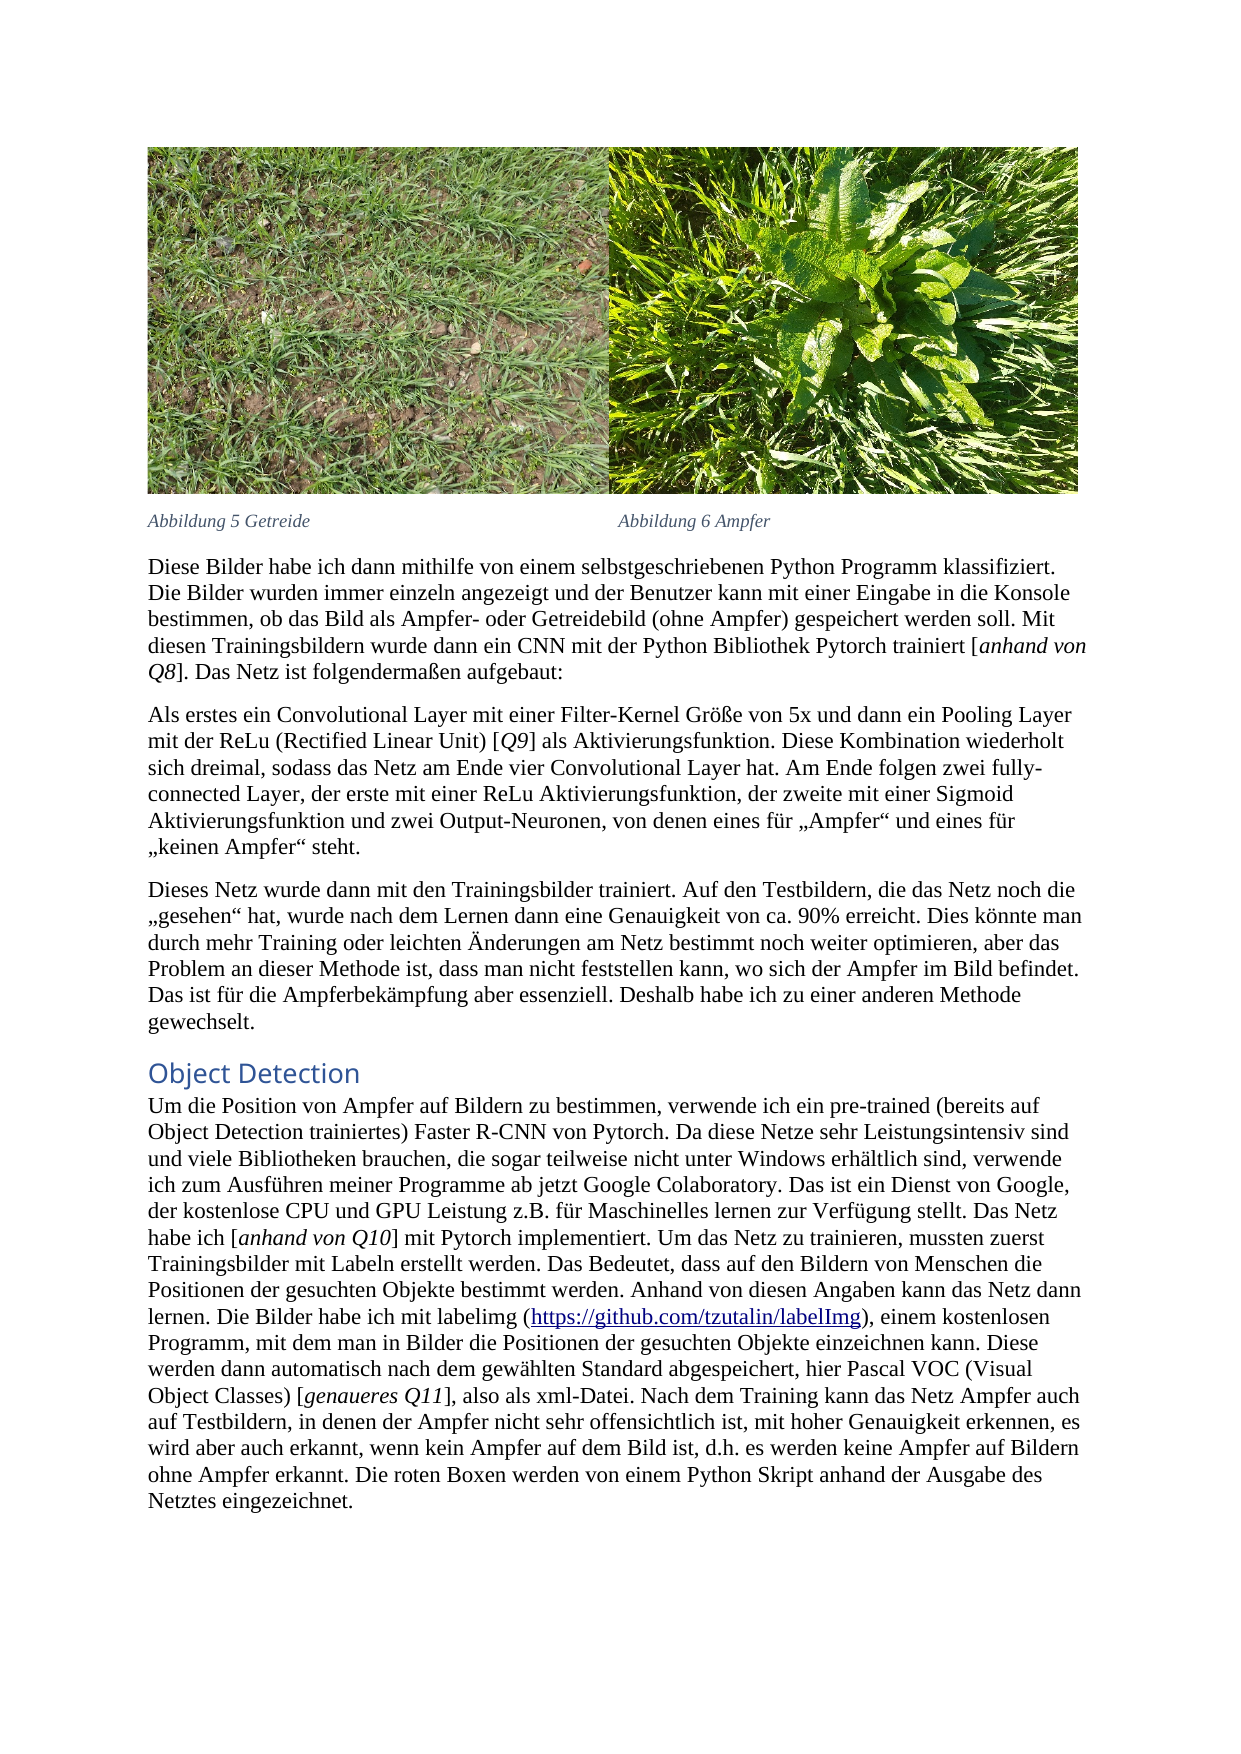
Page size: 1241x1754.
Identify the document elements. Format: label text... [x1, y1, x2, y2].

text Abbildung 5 Getreide Abbildung 6 Ampfer [148, 510, 1093, 532]
text Dieses Netz wurde dann mit den Trainingsbilder trainiert. Auf den Testbildern, die das Netz noch die „gesehen“ hat, wurde nach dem Lernen dann eine Genauigkeit von ca. 90% erreicht. Dies könnte man durch mehr Training oder leichten Änderungen am Netz bestimmt noch weiter optimieren, aber das Problem an dieser Methode ist, dass man nicht feststellen kann, wo sich der Ampfer im Bild befindet. Das ist für die Ampferbekämpfung aber essenziell. Deshalb habe ich zu einer anderen Methode gewechselt. [148, 876, 1093, 1034]
text Um die Position von Ampfer auf Bildern zu bestimmen, verwende ich ein pre-trained (bereits auf Object Detection trainiertes) Faster R-CNN von Pytorch. Da diese Netze sehr Leistungsintensiv sind und viele Bibliotheken brauchen, die sogar teilweise nicht unter Windows erhältlich sind, verwende ich zum Ausführen meiner Programme ab jetzt Google Colaboratory. Das ist ein Dienst von Google, der kostenlose CPU und GPU Leistung z.B. für Maschinelles lernen zur Verfügung stellt. Das Netz habe ich [anhand von Q10] mit Pytorch implementiert. Um das Netz zu trainieren, mussten zuerst Trainingsbilder mit Labeln erstellt werden. Das Bedeutet, dass auf den Bildern von Menschen die Positionen der gesuchten Objekte bestimmt werden. Anhand von diesen Angaben kann das Netz dann lernen. Die Bilder habe ich mit labelimg (https://github.com/tzutalin/labelImg), einem kostenlosen Programm, mit dem man in Bilder die Positionen der gesuchten Objekte einzeichnen kann. Diese werden dann automatisch nach dem gewählten Standard abgespeichert, hier Pascal VOC (Visual Object Classes) [genaueres Q11], also als xml-Datei. Nach dem Training kann das Netz Ampfer auch auf Testbildern, in denen der Ampfer nicht sehr offensichtlich ist, mit hoher Genauigkeit erkennen, es wird aber auch erkannt, wenn kein Ampfer auf dem Bild ist, d.h. es werden keine Ampfer auf Bildern ohne Ampfer erkannt. Die roten Boxen werden von einem Python Skript anhand der Ausgabe des Netztes eingezeichnet. [148, 1092, 1093, 1513]
subtitle Object Detection [148, 1055, 1093, 1092]
text Diese Bilder habe ich dann mithilfe von einem selbstgeschriebenen Python Programm klassifiziert. Die Bilder wurden immer einzeln angezeigt und der Benutzer kann mit einer Eingabe in die Konsole bestimmen, ob das Bild als Ampfer- oder Getreidebild (ohne Ampfer) gespeichert werden soll. Mit diesen Trainingsbildern wurde dann ein CNN mit der Python Bibliothek Pytorch trainiert [anhand von Q8]. Das Netz ist folgendermaßen aufgebaut: [148, 553, 1093, 684]
text Als erstes ein Convolutional Layer mit einer Filter-Kernel Größe von 5x und dann ein Pooling Layer mit der ReLu (Rectified Linear Unit) [Q9] als Aktivierungsfunktion. Diese Kombination wiederholt sich dreimal, sodass das Netz am Ende vier Convolutional Layer hat. Am Ende folgen zwei fully-connected Layer, der erste mit einer ReLu Aktivierungsfunktion, der zweite mit einer Sigmoid Aktivierungsfunktion und zwei Output-Neuronen, von denen eines für „Ampfer“ und eines für „keinen Ampfer“ steht. [148, 701, 1093, 859]
